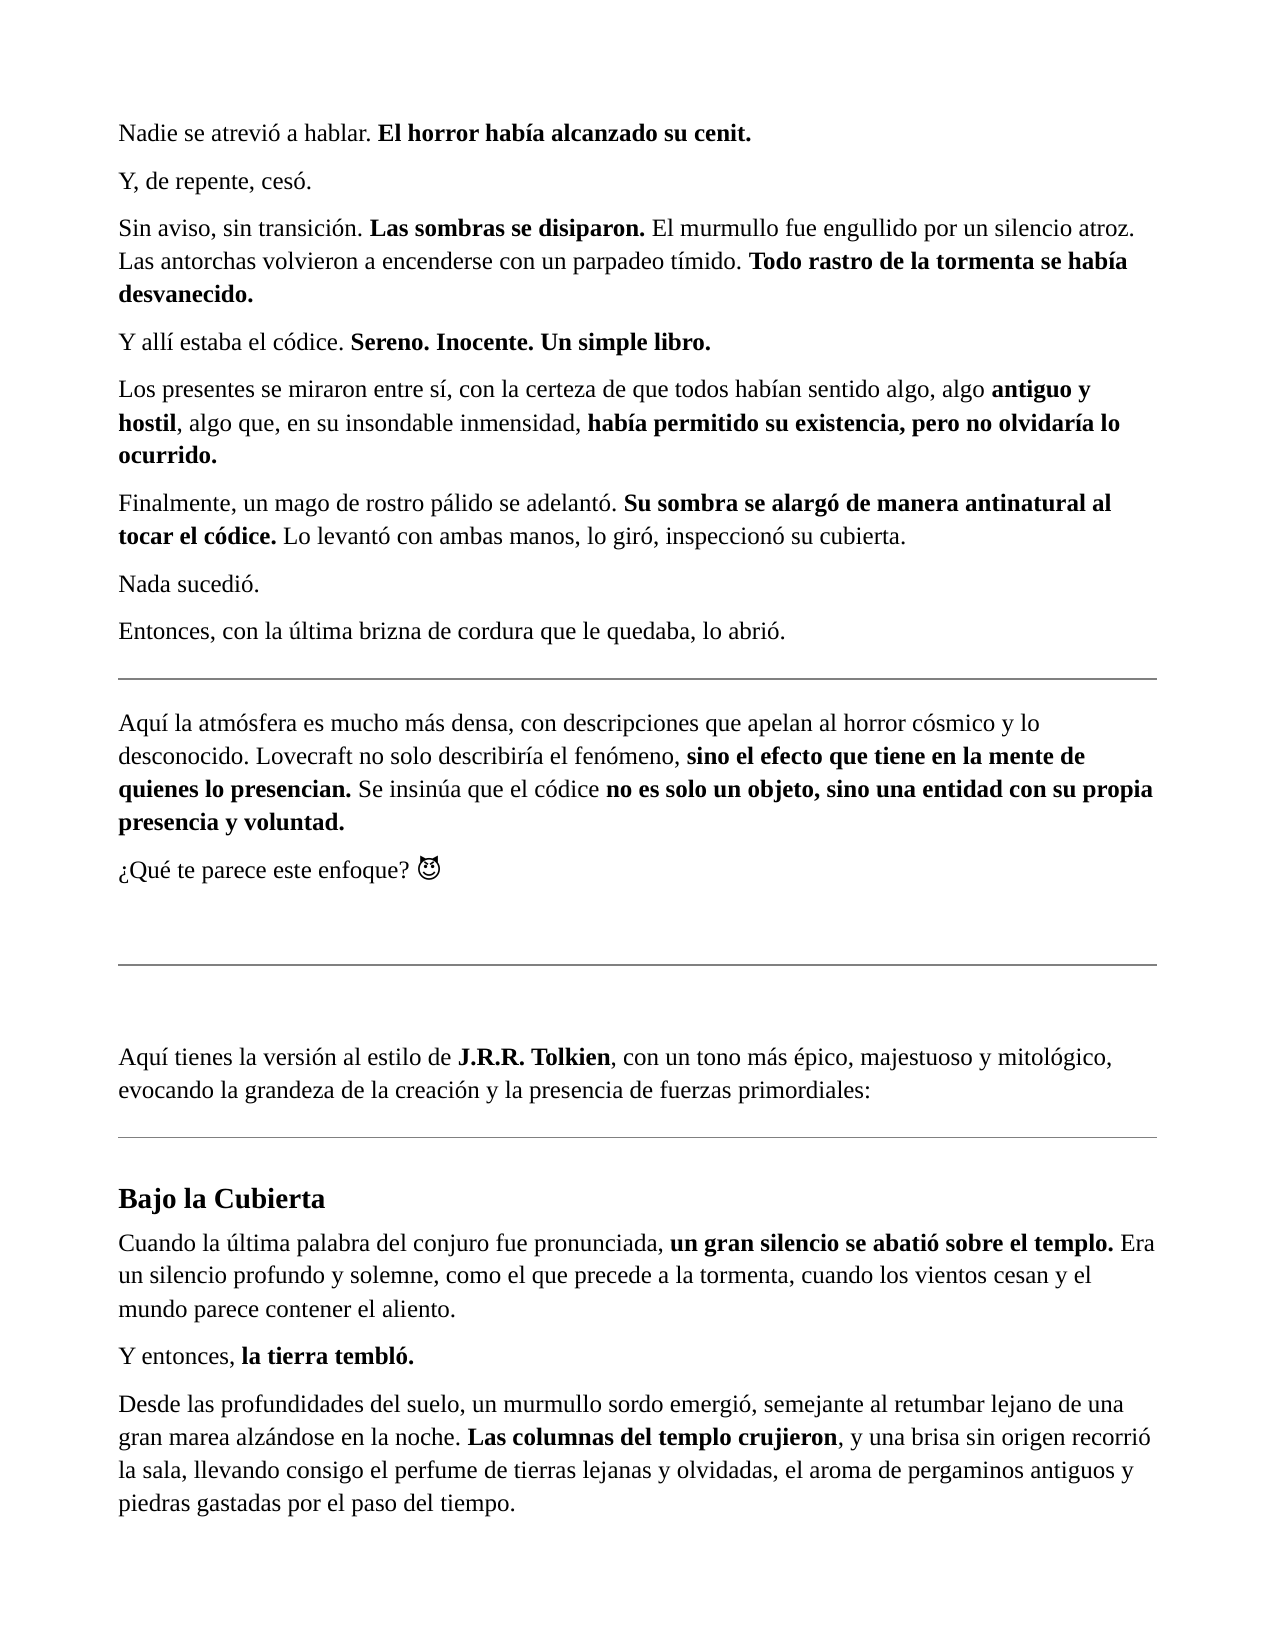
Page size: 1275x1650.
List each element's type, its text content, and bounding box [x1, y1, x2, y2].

text Los presentes se miraron entre sí, con la certeza de que todos habían sentido algo, algo antiguo y hostil, algo que, en su insondable inmensidad, había permitido su existencia, pero no olvidaría lo ocurrido. [118, 374, 1157, 469]
text Aquí tienes la versión al estilo de J.R.R. Tolkien, con un tono más épico, majestuoso y mitológico, evocando la grandeza de la creación y la presencia de fuerzas primordiales: [118, 1042, 1157, 1104]
subtitle Bajo la Cubierta [118, 1182, 1157, 1215]
text Y allí estaba el códice. Sereno. Inocente. Un simple libro. [118, 327, 1157, 356]
text ¿Qué te parece este enfoque? 😈 [118, 855, 1157, 884]
text Nadie se atrevió a hablar. El horror había alcanzado su cenit. [118, 118, 1157, 147]
text Y, de repente, cesó. [118, 166, 1157, 194]
text Nada sucedió. [118, 569, 1157, 598]
text Y entonces, la tierra tembló. [118, 1341, 1157, 1370]
text Entonces, con la última brizna de cordura que le quedaba, lo abrió. [118, 616, 1157, 645]
text Sin aviso, sin transición. Las sombras se disiparon. El murmullo fue engullido por un silencio atroz. Las antorchas volvieron a encenderse con un parpadeo tímido. Todo rastro de la tormenta se había desvanecido. [118, 213, 1157, 308]
text Aquí la atmósfera es mucho más densa, con descripciones que apelan al horror cósmico y lo desconocido. Lovecraft no solo describiría el fenómeno, sino el efecto que tiene en la mente de quienes lo presencian. Se insinúa que el códice no es solo un objeto, sino una entidad con su propia presencia y voluntad. [118, 708, 1157, 836]
text Finalmente, un mago de rostro pálido se adelantó. Su sombra se alargó de manera antinatural al tocar el códice. Lo levantó con ambas manos, lo giró, inspeccionó su cubierta. [118, 488, 1157, 550]
text Cuando la última palabra del conjuro fue pronunciada, un gran silencio se abatió sobre el templo. Era un silencio profundo y solemne, como el que precede a la tormenta, cuando los vientos cesan y el mundo parece contener el aliento. [118, 1228, 1157, 1322]
text Desde las profundidades del suelo, un murmullo sordo emergió, semejante al retumbar lejano de una gran marea alzándose en la noche. Las columnas del templo crujieron, y una brisa sin origen recorrió la sala, llevando consigo el perfume de tierras lejanas y olvidadas, el aroma de pergaminos antiguos y piedras gastadas por el paso del tiempo. [118, 1389, 1157, 1517]
